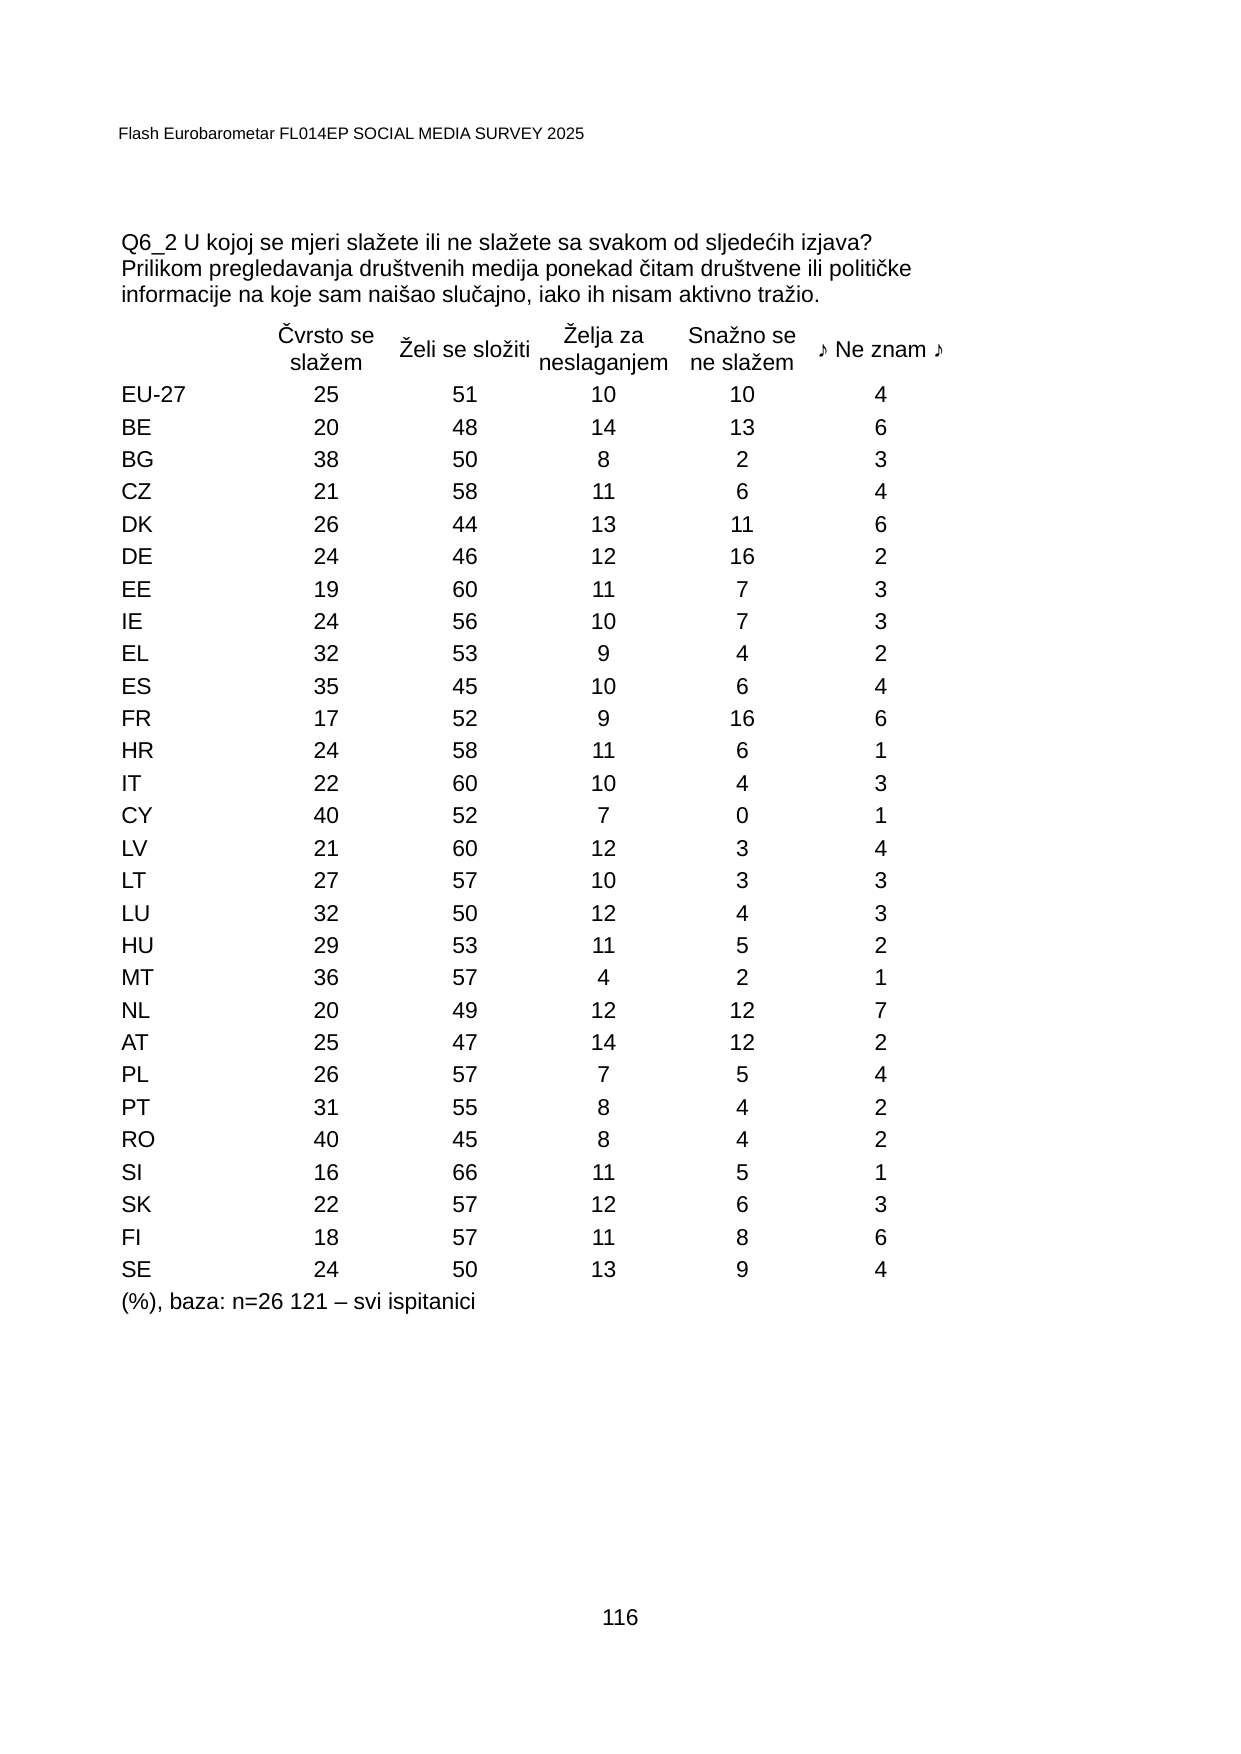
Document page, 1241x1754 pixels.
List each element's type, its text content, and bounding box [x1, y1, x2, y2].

table_cell 57 [395, 1059, 534, 1091]
table_cell 18 [257, 1220, 395, 1253]
table_cell MT [118, 961, 257, 994]
table_cell 7 [534, 1059, 673, 1091]
table_cell 2 [811, 1091, 950, 1123]
table_cell RO [118, 1123, 257, 1156]
table_cell 12 [534, 832, 673, 864]
table_cell 35 [257, 670, 395, 702]
table_cell SI [118, 1156, 257, 1188]
table_cell SK [118, 1188, 257, 1220]
table_cell 12 [534, 1188, 673, 1220]
table_cell 6 [811, 411, 950, 443]
table_cell 60 [395, 832, 534, 864]
table_cell 24 [257, 1253, 395, 1285]
table_cell 55 [395, 1091, 534, 1123]
table_cell 3 [673, 832, 811, 864]
table_cell 10 [534, 864, 673, 896]
table_cell 66 [395, 1156, 534, 1188]
table_cell 4 [811, 378, 950, 411]
table_cell (%), baza: n=26 121 – svi ispitanici [118, 1285, 950, 1318]
table_cell CZ [118, 475, 257, 508]
table_cell 8 [673, 1220, 811, 1253]
table_cell 7 [811, 994, 950, 1026]
table_cell Želi se složiti [395, 320, 534, 378]
table_cell 45 [395, 670, 534, 702]
table_cell 47 [395, 1026, 534, 1058]
table_cell 11 [534, 1156, 673, 1188]
table_cell 22 [257, 767, 395, 799]
table_cell 10 [534, 605, 673, 637]
table_cell 4 [811, 475, 950, 508]
table_cell 21 [257, 832, 395, 864]
table_cell IT [118, 767, 257, 799]
table_cell 2 [811, 637, 950, 670]
table_cell 13 [673, 411, 811, 443]
table_cell 6 [811, 702, 950, 734]
table_cell 4 [811, 1059, 950, 1091]
table_cell 53 [395, 637, 534, 670]
table_cell 1 [811, 961, 950, 994]
table_cell 11 [534, 475, 673, 508]
table_cell 36 [257, 961, 395, 994]
table_cell 58 [395, 735, 534, 767]
table_cell 3 [811, 605, 950, 637]
table_cell 56 [395, 605, 534, 637]
table_cell PL [118, 1059, 257, 1091]
table_cell 50 [395, 1253, 534, 1285]
table_cell 20 [257, 411, 395, 443]
table_cell 2 [811, 540, 950, 572]
table_cell 3 [673, 864, 811, 896]
table_cell 9 [673, 1253, 811, 1285]
table_cell 6 [673, 475, 811, 508]
table_cell 48 [395, 411, 534, 443]
table_cell 2 [673, 961, 811, 994]
table_cell 9 [534, 702, 673, 734]
table_cell 4 [673, 767, 811, 799]
table_cell 2 [673, 443, 811, 475]
table_cell 13 [534, 1253, 673, 1285]
table_cell 21 [257, 475, 395, 508]
table_cell 7 [673, 573, 811, 605]
table_cell LU [118, 896, 257, 929]
table_cell 3 [811, 573, 950, 605]
table_cell LV [118, 832, 257, 864]
table_cell 11 [673, 508, 811, 540]
table_cell FI [118, 1220, 257, 1253]
table_cell PT [118, 1091, 257, 1123]
table_cell DK [118, 508, 257, 540]
table_cell NL [118, 994, 257, 1026]
table_cell 10 [534, 670, 673, 702]
table_cell 22 [257, 1188, 395, 1220]
table_cell 19 [257, 573, 395, 605]
table_cell 12 [534, 540, 673, 572]
table_cell 40 [257, 799, 395, 832]
table_cell 2 [811, 1026, 950, 1058]
table_cell SE [118, 1253, 257, 1285]
table_cell 7 [673, 605, 811, 637]
table_cell 0 [673, 799, 811, 832]
table_cell 7 [534, 799, 673, 832]
table_cell 60 [395, 573, 534, 605]
table_cell 26 [257, 1059, 395, 1091]
table_cell EL [118, 637, 257, 670]
table_cell 1 [811, 735, 950, 767]
table_cell 16 [673, 702, 811, 734]
table_cell 12 [534, 896, 673, 929]
table_cell 2 [811, 929, 950, 961]
table_cell 4 [673, 896, 811, 929]
table_cell 57 [395, 1188, 534, 1220]
table_cell CY [118, 799, 257, 832]
table_cell 57 [395, 864, 534, 896]
table_cell 14 [534, 411, 673, 443]
table_cell 24 [257, 735, 395, 767]
table_cell 2 [811, 1123, 950, 1156]
table_cell 8 [534, 1123, 673, 1156]
table_cell 12 [673, 994, 811, 1026]
table_cell 5 [673, 929, 811, 961]
table_cell 1 [811, 1156, 950, 1188]
table_cell 57 [395, 961, 534, 994]
table_cell 10 [673, 378, 811, 411]
table_cell 4 [811, 1253, 950, 1285]
table_cell 44 [395, 508, 534, 540]
table_cell 12 [534, 994, 673, 1026]
table_cell BG [118, 443, 257, 475]
table_cell 6 [811, 1220, 950, 1253]
table_cell Snažno se ne slažem [673, 320, 811, 378]
table_cell [118, 320, 257, 378]
table_cell 45 [395, 1123, 534, 1156]
table_cell 8 [534, 1091, 673, 1123]
table_cell 24 [257, 605, 395, 637]
table_cell 4 [811, 670, 950, 702]
table_cell 57 [395, 1220, 534, 1253]
table_cell 49 [395, 994, 534, 1026]
table_cell AT [118, 1026, 257, 1058]
table_cell 3 [811, 767, 950, 799]
table_cell 3 [811, 443, 950, 475]
table_cell 11 [534, 1220, 673, 1253]
table_cell 51 [395, 378, 534, 411]
table_cell 4 [673, 1091, 811, 1123]
table_cell 46 [395, 540, 534, 572]
table_cell 11 [534, 573, 673, 605]
table_cell 5 [673, 1059, 811, 1091]
table_cell 32 [257, 896, 395, 929]
table_cell IE [118, 605, 257, 637]
table_cell Čvrsto se slažem [257, 320, 395, 378]
table_cell EE [118, 573, 257, 605]
table_cell 17 [257, 702, 395, 734]
table_cell 52 [395, 799, 534, 832]
table_cell 14 [534, 1026, 673, 1058]
table_cell 25 [257, 1026, 395, 1058]
table_cell 4 [534, 961, 673, 994]
table_cell 1 [811, 799, 950, 832]
table_cell 6 [673, 735, 811, 767]
table_cell FR [118, 702, 257, 734]
table_cell LT [118, 864, 257, 896]
table_cell 20 [257, 994, 395, 1026]
table_cell 4 [811, 832, 950, 864]
table_header Q6_2 U kojoj se mjeri slažete ili ne slažete sa svakom od sljedećih izjava? Prilikom pregledavanja društvenih medija ponekad čitam društvene ili političke informacije na koje sam naišao slučajno, iako ih nisam aktivno tražio. [118, 217, 950, 319]
table_cell 12 [673, 1026, 811, 1058]
table_cell 10 [534, 767, 673, 799]
table_cell HU [118, 929, 257, 961]
table_cell 60 [395, 767, 534, 799]
table_cell 5 [673, 1156, 811, 1188]
table_cell 8 [534, 443, 673, 475]
table_cell 11 [534, 929, 673, 961]
table_cell 32 [257, 637, 395, 670]
table_cell 26 [257, 508, 395, 540]
table_cell DE [118, 540, 257, 572]
table_cell 3 [811, 864, 950, 896]
table_cell 11 [534, 735, 673, 767]
table_cell 16 [257, 1156, 395, 1188]
table_cell 3 [811, 896, 950, 929]
table_cell ♪ Ne znam ♪ [811, 320, 950, 378]
table_cell 16 [673, 540, 811, 572]
table_cell HR [118, 735, 257, 767]
table_cell 4 [673, 1123, 811, 1156]
table_cell 53 [395, 929, 534, 961]
table_cell 13 [534, 508, 673, 540]
table_cell 4 [673, 637, 811, 670]
table_cell 38 [257, 443, 395, 475]
table_cell 6 [673, 670, 811, 702]
table_cell 58 [395, 475, 534, 508]
table_cell 24 [257, 540, 395, 572]
table_cell 29 [257, 929, 395, 961]
table_cell EU-27 [118, 378, 257, 411]
table_cell BE [118, 411, 257, 443]
table_cell 50 [395, 896, 534, 929]
table_cell 9 [534, 637, 673, 670]
table_cell 10 [534, 378, 673, 411]
table_cell 25 [257, 378, 395, 411]
table_cell 40 [257, 1123, 395, 1156]
table_cell 3 [811, 1188, 950, 1220]
table_cell 6 [673, 1188, 811, 1220]
table_cell 27 [257, 864, 395, 896]
table_cell 31 [257, 1091, 395, 1123]
table_cell 50 [395, 443, 534, 475]
table_cell Želja za neslaganjem [534, 320, 673, 378]
table_cell 52 [395, 702, 534, 734]
table_cell 6 [811, 508, 950, 540]
table_cell ES [118, 670, 257, 702]
